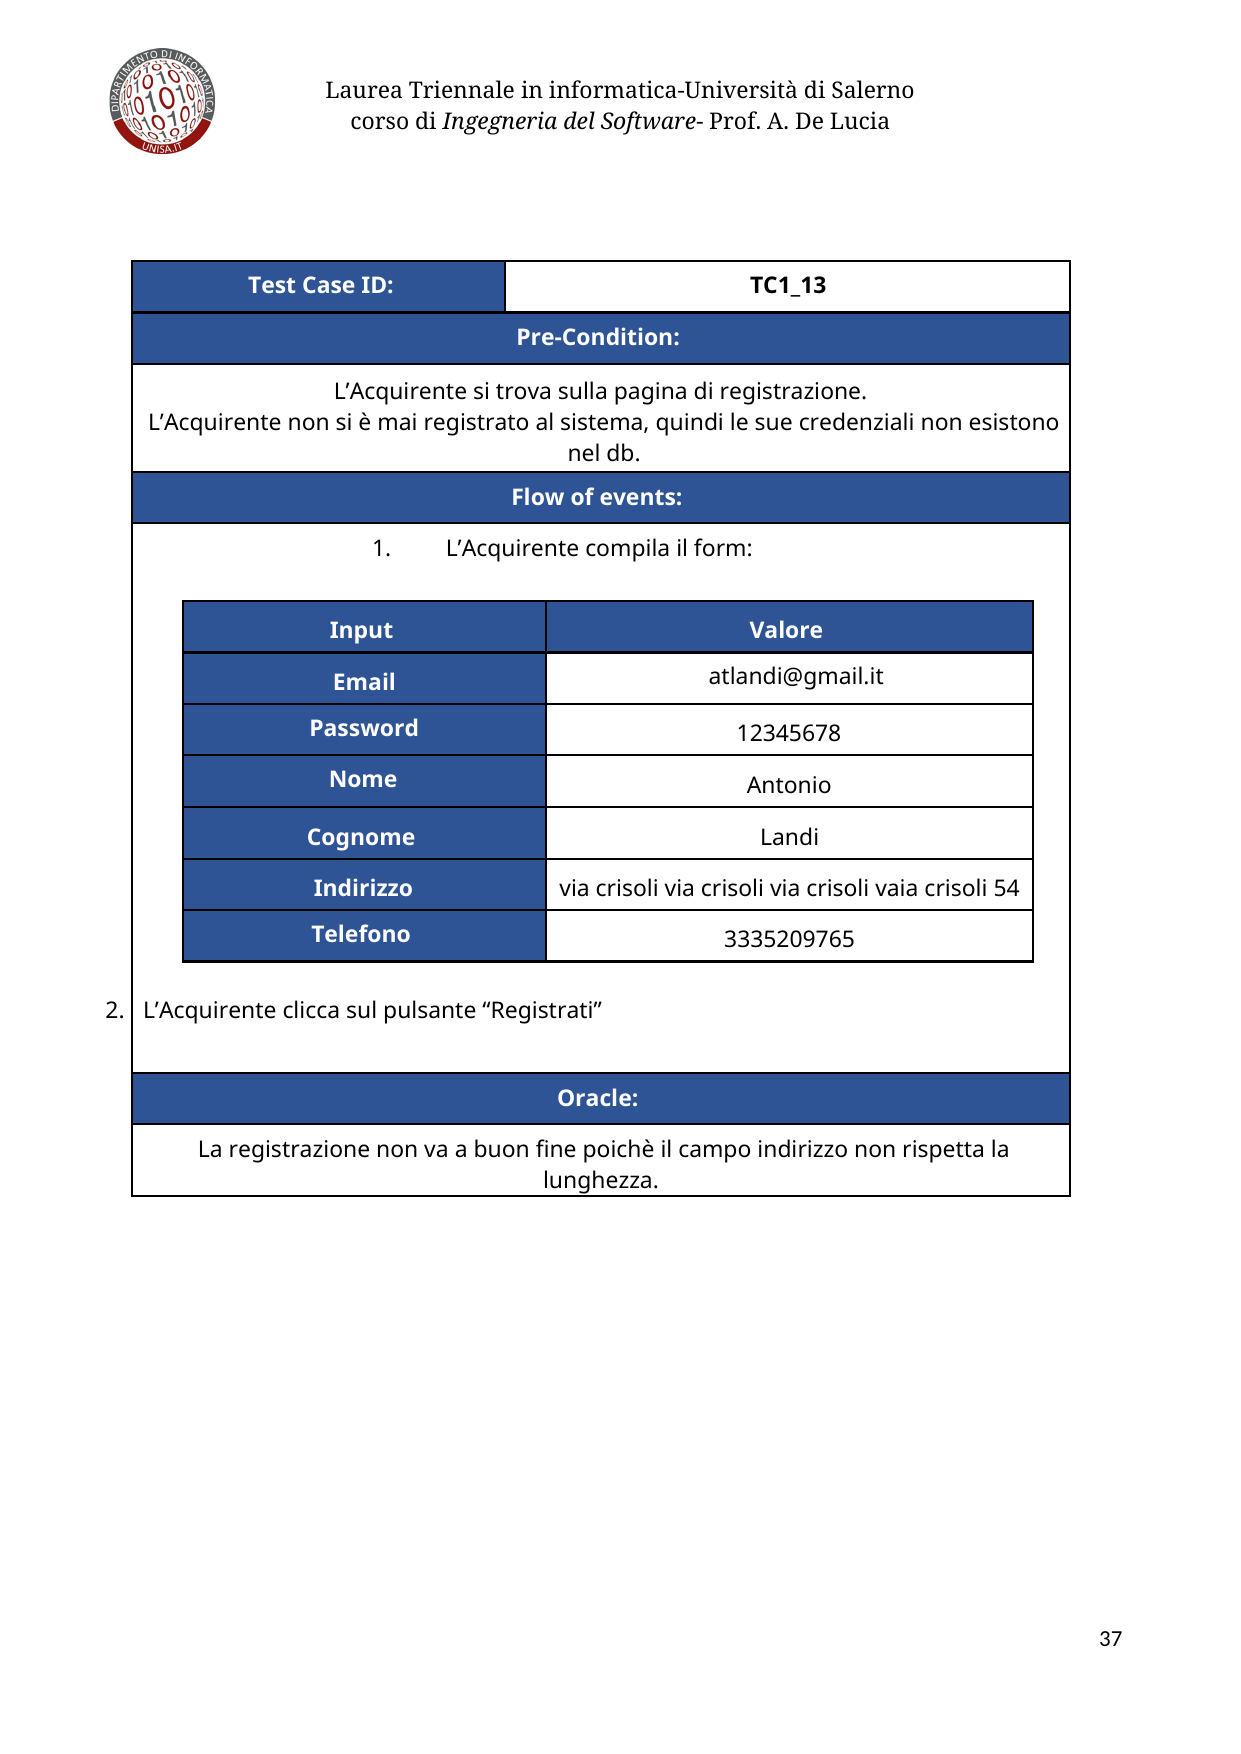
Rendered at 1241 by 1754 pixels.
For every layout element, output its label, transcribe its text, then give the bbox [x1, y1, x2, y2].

table_cell Oracle: [133, 1074, 1069, 1123]
table_cell L’Acquirente compila il form: L’Acquirente clicca sul pulsante “Registrati” [133, 524, 1069, 1072]
table_cell La registrazione non va a buon fine poichè il campo indirizzo non rispetta la lunghezza. [133, 1125, 1069, 1195]
table_cell Antonio [547, 756, 1032, 806]
table_cell Indirizzo [184, 860, 545, 909]
table_cell Nome [184, 756, 545, 806]
table_cell Pre-Condition: [133, 314, 1069, 363]
table_cell 3335209765 [547, 911, 1032, 960]
table_cell Landi [547, 808, 1032, 858]
table_header Input [184, 602, 545, 651]
table_cell atlandi@gmail.it [547, 654, 1032, 703]
table_header Valore [547, 602, 1032, 651]
table_header TC1_13 [506, 262, 1069, 311]
table_cell via crisoli via crisoli via crisoli vaia crisoli 54 [547, 860, 1032, 909]
table_cell L’Acquirente si trova sulla pagina di registrazione. L’Acquirente non si è mai registrato al sistema, quindi le sue credenziali non esistono nel db. [133, 365, 1069, 471]
table_cell Email [184, 654, 545, 703]
table_cell Flow of events: [133, 473, 1069, 522]
table_cell Password [184, 705, 545, 754]
table_cell 12345678 [547, 705, 1032, 754]
table_cell Telefono [184, 911, 545, 960]
table_header Test Case ID: [133, 262, 504, 311]
table_cell Cognome [184, 808, 545, 858]
